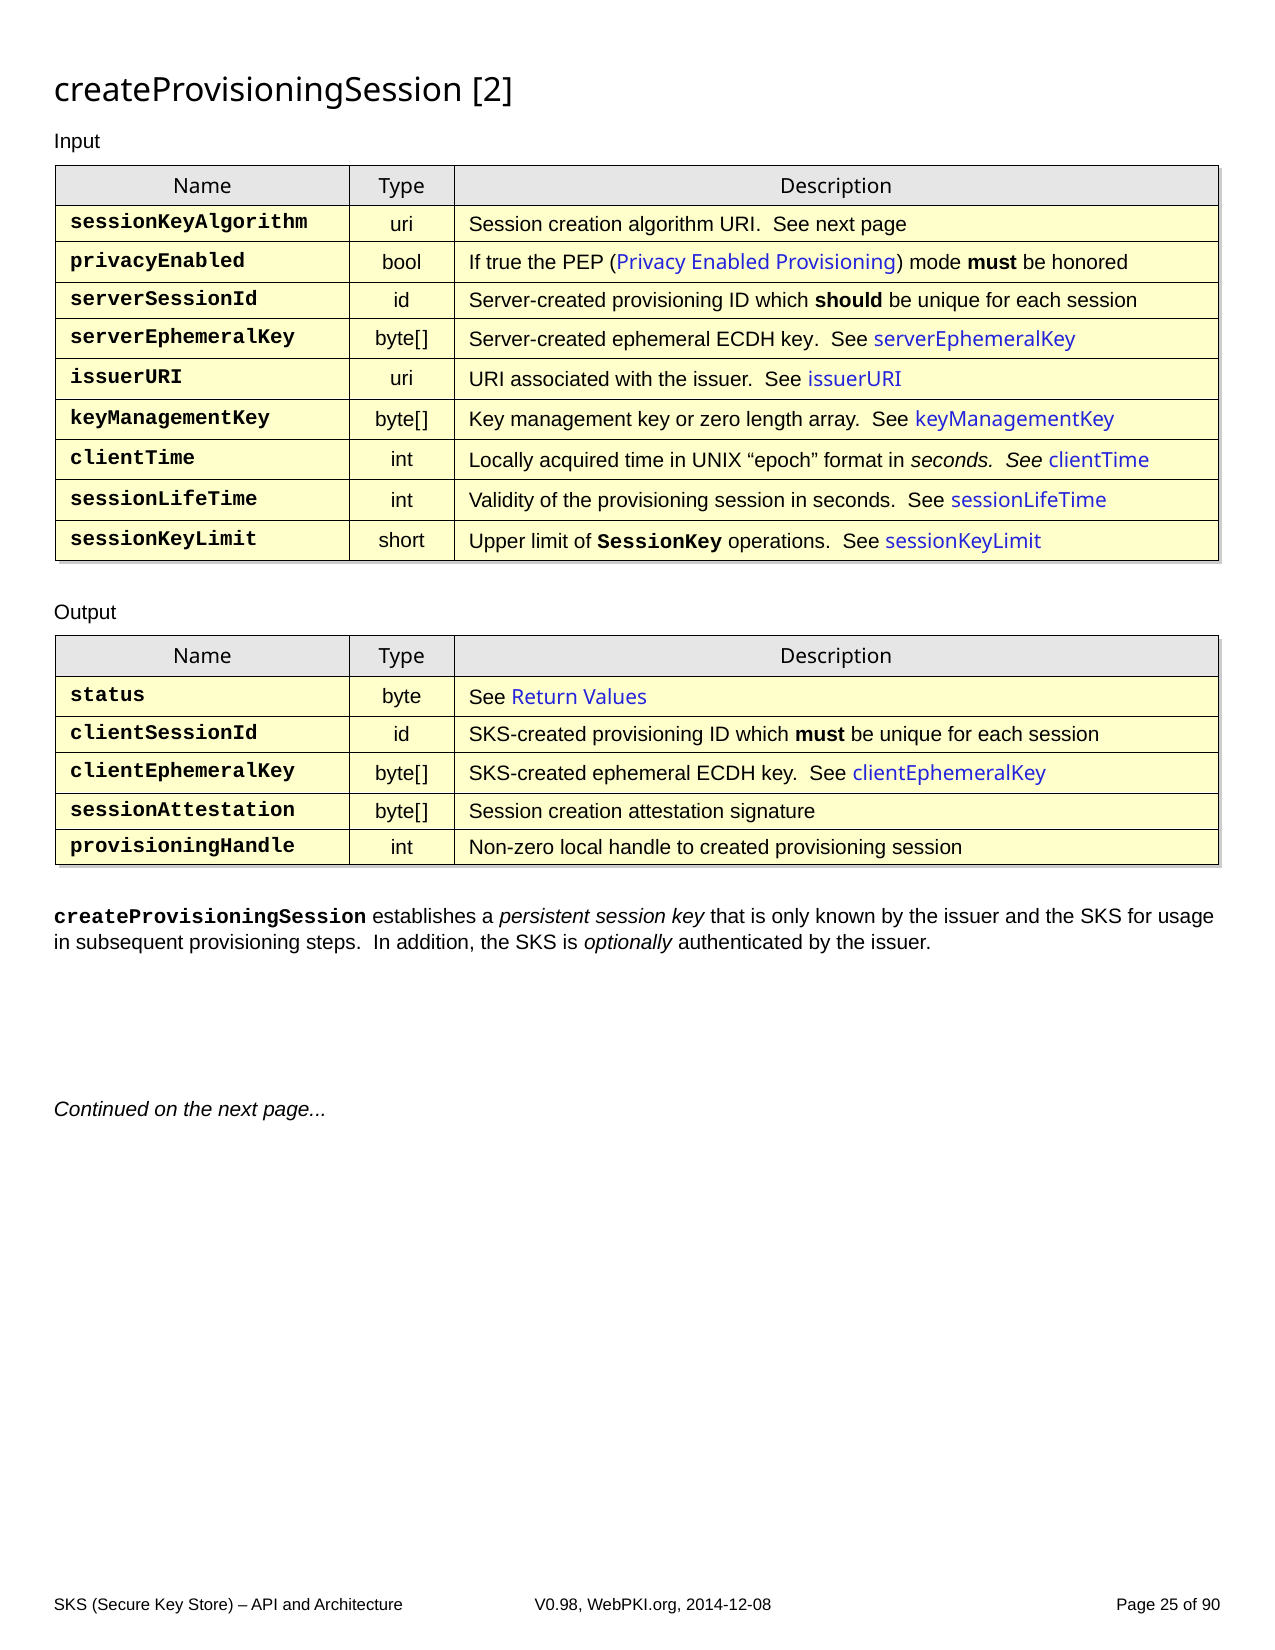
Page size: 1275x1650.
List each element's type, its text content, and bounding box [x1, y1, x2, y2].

table_cell int [350, 830, 454, 864]
table_cell serverEphemeralKey [56, 319, 349, 358]
table_cell id [350, 717, 454, 752]
table_cell id [350, 283, 454, 318]
table_cell clientTime [56, 440, 349, 479]
table_header Name [56, 636, 349, 676]
table_cell clientSessionId [56, 717, 349, 752]
table_cell Session creation algorithm URI. See next page [455, 206, 1218, 241]
table_cell byte[ ] [350, 319, 454, 358]
table_cell bool [350, 242, 454, 282]
table_cell clientEphemeralKey [56, 753, 349, 792]
table_cell See Return Values [455, 677, 1218, 716]
table_cell URI associated with the issuer. See issuerURI [455, 359, 1218, 398]
table_cell uri [350, 206, 454, 241]
subtitle createProvisioningSession [2] [54, 66, 1221, 111]
table_cell issuerURI [56, 359, 349, 398]
table_cell Session creation attestation signature [455, 794, 1218, 828]
table_cell sessionKeyLimit [56, 521, 349, 560]
table_cell serverSessionId [56, 283, 349, 318]
table_cell byte[ ] [350, 753, 454, 792]
table_cell uri [350, 359, 454, 398]
table_header Description [455, 166, 1218, 205]
text Output [54, 599, 1221, 623]
table_header Name [56, 166, 349, 205]
table_cell short [350, 521, 454, 560]
table_cell Server-created provisioning ID which should be unique for each session [455, 283, 1218, 318]
table_cell If true the PEP (Privacy Enabled Provisioning) mode must be honored [455, 242, 1218, 282]
table_cell status [56, 677, 349, 716]
table_cell provisioningHandle [56, 830, 349, 864]
table_cell byte[ ] [350, 794, 454, 828]
table_cell SKS-created provisioning ID which must be unique for each session [455, 717, 1218, 752]
table_cell Key management key or zero length array. See keyManagementKey [455, 400, 1218, 439]
table_cell int [350, 440, 454, 479]
table_header Type [350, 166, 454, 205]
table_cell byte [350, 677, 454, 716]
table_cell Upper limit of SessionKey operations. See sessionKeyLimit [455, 521, 1218, 560]
table_cell privacyEnabled [56, 242, 349, 282]
table_cell Validity of the provisioning session in seconds. See sessionLifeTime [455, 480, 1218, 520]
table_cell SKS-created ephemeral ECDH key. See clientEphemeralKey [455, 753, 1218, 792]
table_cell Non-zero local handle to created provisioning session [455, 830, 1218, 864]
table_cell sessionLifeTime [56, 480, 349, 520]
table_cell sessionKeyAlgorithm [56, 206, 349, 241]
text createProvisioningSession establishes a persistent session key that is only known by the issuer and the SKS for usage in subsequent provisioning steps. In addition, the SKS is optionally authenticated by the issuer. [54, 904, 1221, 953]
table_cell keyManagementKey [56, 400, 349, 439]
table_cell Server-created ephemeral ECDH key. See serverEphemeralKey [455, 319, 1218, 358]
table_header Description [455, 636, 1218, 676]
table_cell sessionAttestation [56, 794, 349, 828]
table_cell Locally acquired time in UNIX “epoch” format in seconds. See clientTime [455, 440, 1218, 479]
table_cell int [350, 480, 454, 520]
table_cell byte[ ] [350, 400, 454, 439]
table_header Type [350, 636, 454, 676]
text Continued on the next page... [54, 1096, 1221, 1120]
text Input [54, 129, 1221, 153]
